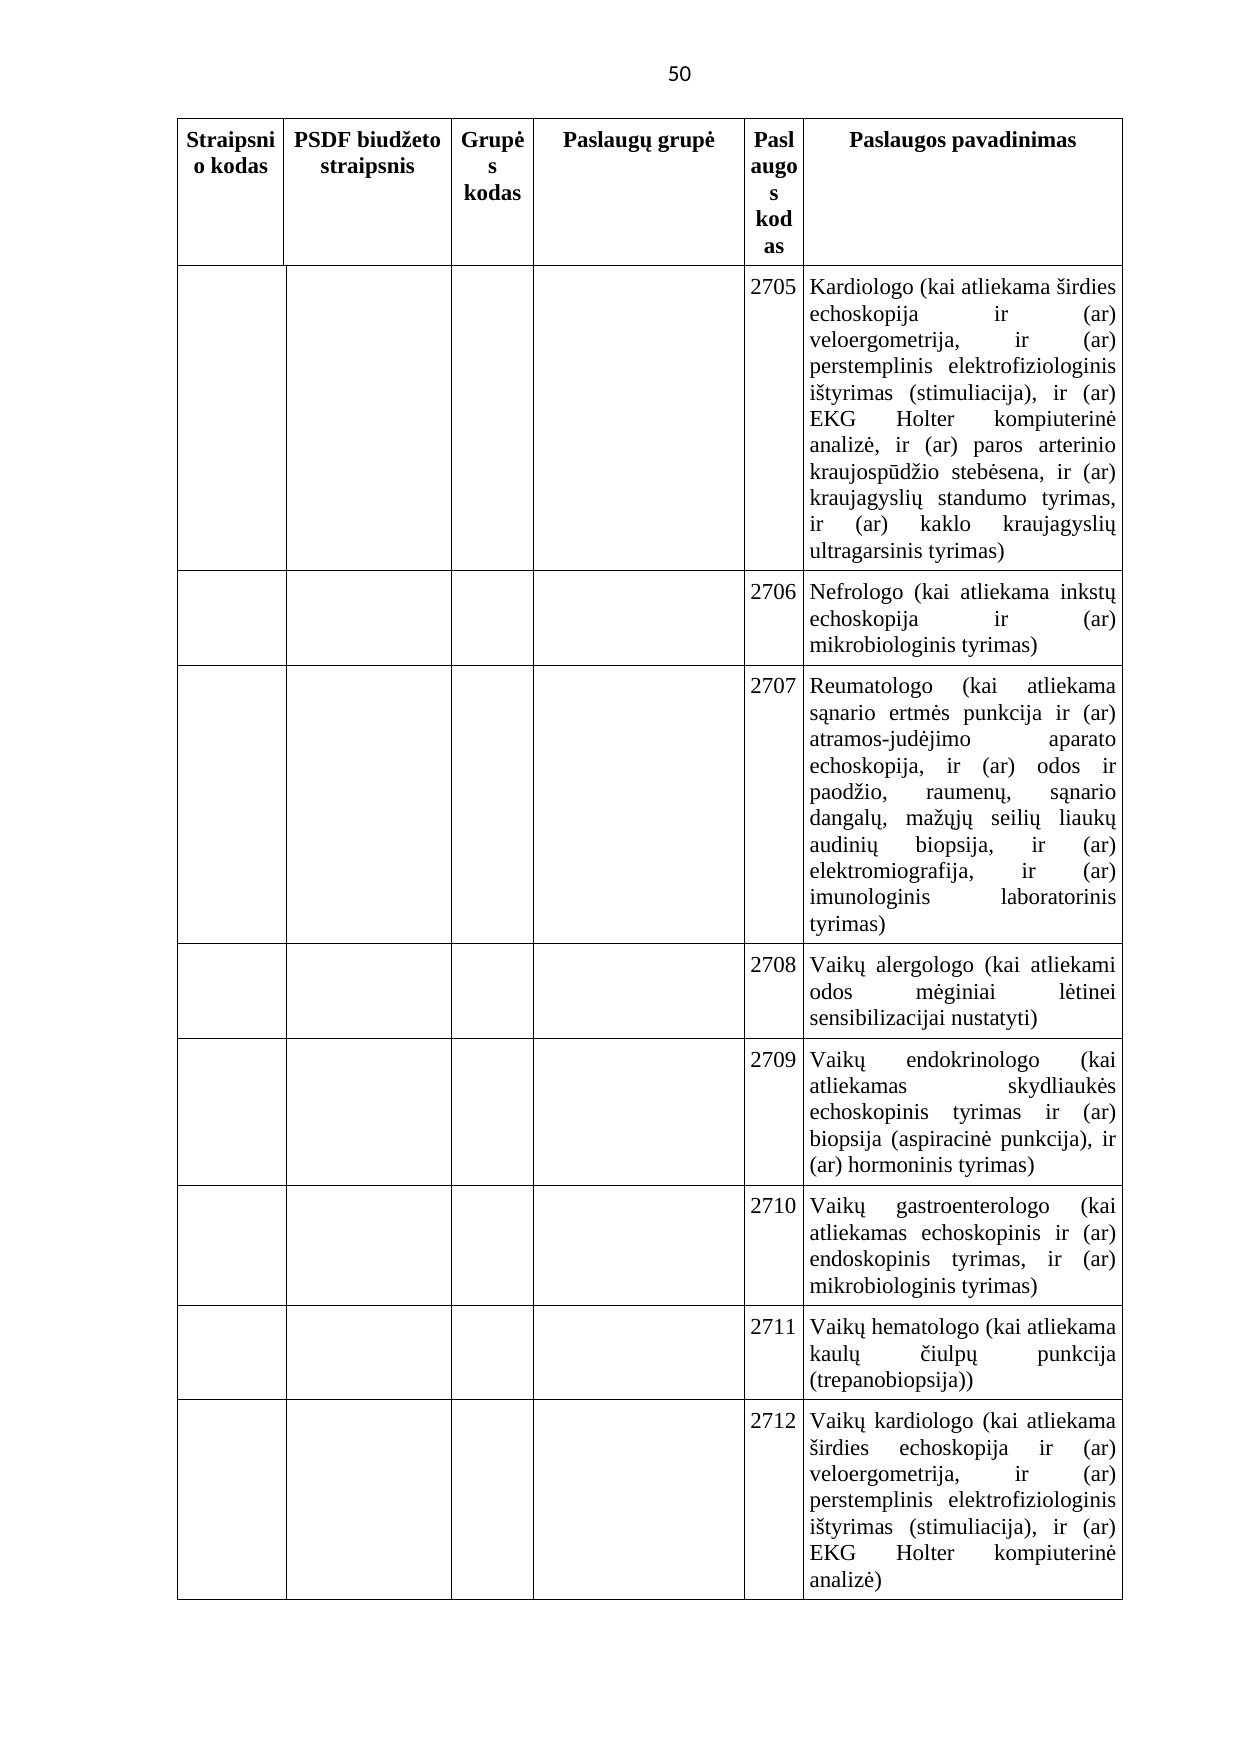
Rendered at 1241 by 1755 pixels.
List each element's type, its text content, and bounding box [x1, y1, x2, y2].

table_cell 2712 [745, 1400, 803, 1599]
table_cell Vaikų kardiologo (kai atliekama širdies echoskopija ir (ar) veloergometrija, ir (ar) perstemplinis elektrofiziologinis ištyrimas (stimuliacija), ir (ar) EKG Holter kompiuterinė analizė) [804, 1400, 1122, 1599]
table_cell [534, 666, 744, 943]
table_cell [287, 266, 451, 570]
table_cell [287, 944, 451, 1037]
table_cell 2705 [745, 266, 803, 570]
table_cell [178, 666, 286, 943]
table_header Grupės kodas [452, 119, 533, 265]
table_cell Kardiologo (kai atliekama širdies echoskopija ir (ar) veloergometrija, ir (ar) perstemplinis elektrofiziologinis ištyrimas (stimuliacija), ir (ar) EKG Holter kompiuterinė analizė, ir (ar) paros arterinio kraujospūdžio stebėsena, ir (ar) kraujagyslių standumo tyrimas, ir (ar) kaklo kraujagyslių ultragarsinis tyrimas) [804, 266, 1122, 570]
table_cell [178, 1400, 286, 1599]
table_cell [178, 266, 286, 570]
table_cell 2710 [745, 1186, 803, 1305]
table_header PSDF biudžeto straipsnis [284, 119, 451, 265]
table_cell [178, 571, 286, 664]
table_cell [178, 1186, 286, 1305]
table_cell [452, 571, 533, 664]
table_cell [452, 266, 533, 570]
table_cell [452, 1306, 533, 1399]
table_cell Reumatologo (kai atliekama sąnario ertmės punkcija ir (ar) atramos-judėjimo aparato echoskopija, ir (ar) odos ir paodžio, raumenų, sąnario dangalų, mažųjų seilių liaukų audinių biopsija, ir (ar) elektromiografija, ir (ar) imunologinis laboratorinis tyrimas) [804, 666, 1122, 943]
table_cell [178, 1039, 286, 1184]
table_cell Vaikų alergologo (kai atliekami odos mėginiai lėtinei sensibilizacijai nustatyti) [804, 944, 1122, 1037]
table_cell [534, 571, 744, 664]
table_cell 2709 [745, 1039, 803, 1184]
table_cell 2711 [745, 1306, 803, 1399]
table_header Paslaugos kodas [745, 119, 803, 265]
table_cell [452, 1039, 533, 1184]
table_cell Vaikų hematologo (kai atliekama kaulų čiulpų punkcija (trepanobiopsija)) [804, 1306, 1122, 1399]
table_cell Vaikų endokrinologo (kai atliekamas skydliaukės echoskopinis tyrimas ir (ar) biopsija (aspiracinė punkcija), ir (ar) hormoninis tyrimas) [804, 1039, 1122, 1184]
table_header Paslaugos pavadinimas [804, 119, 1122, 265]
table_cell [452, 944, 533, 1037]
table_header Paslaugų grupė [534, 119, 744, 265]
table_cell 2708 [745, 944, 803, 1037]
table_cell [287, 1039, 451, 1184]
table_cell [534, 1306, 744, 1399]
table_cell Nefrologo (kai atliekama inkstų echoskopija ir (ar) mikrobiologinis tyrimas) [804, 571, 1122, 664]
table_cell [178, 944, 286, 1037]
table_cell [534, 1186, 744, 1305]
table_cell [452, 666, 533, 943]
table_cell 2706 [745, 571, 803, 664]
table_cell [287, 1400, 451, 1599]
table_cell [452, 1186, 533, 1305]
table_cell [178, 1306, 286, 1399]
table_cell [287, 666, 451, 943]
table_cell [452, 1400, 533, 1599]
table_cell Vaikų gastroenterologo (kai atliekamas echoskopinis ir (ar) endoskopinis tyrimas, ir (ar) mikrobiologinis tyrimas) [804, 1186, 1122, 1305]
table_cell [534, 1400, 744, 1599]
table_cell [534, 1039, 744, 1184]
table_cell [287, 571, 451, 664]
table_header Straipsnio kodas [178, 119, 283, 265]
table_cell 2707 [745, 666, 803, 943]
table_cell [287, 1186, 451, 1305]
table_cell [287, 1306, 451, 1399]
table_cell [534, 266, 744, 570]
table_cell [534, 944, 744, 1037]
